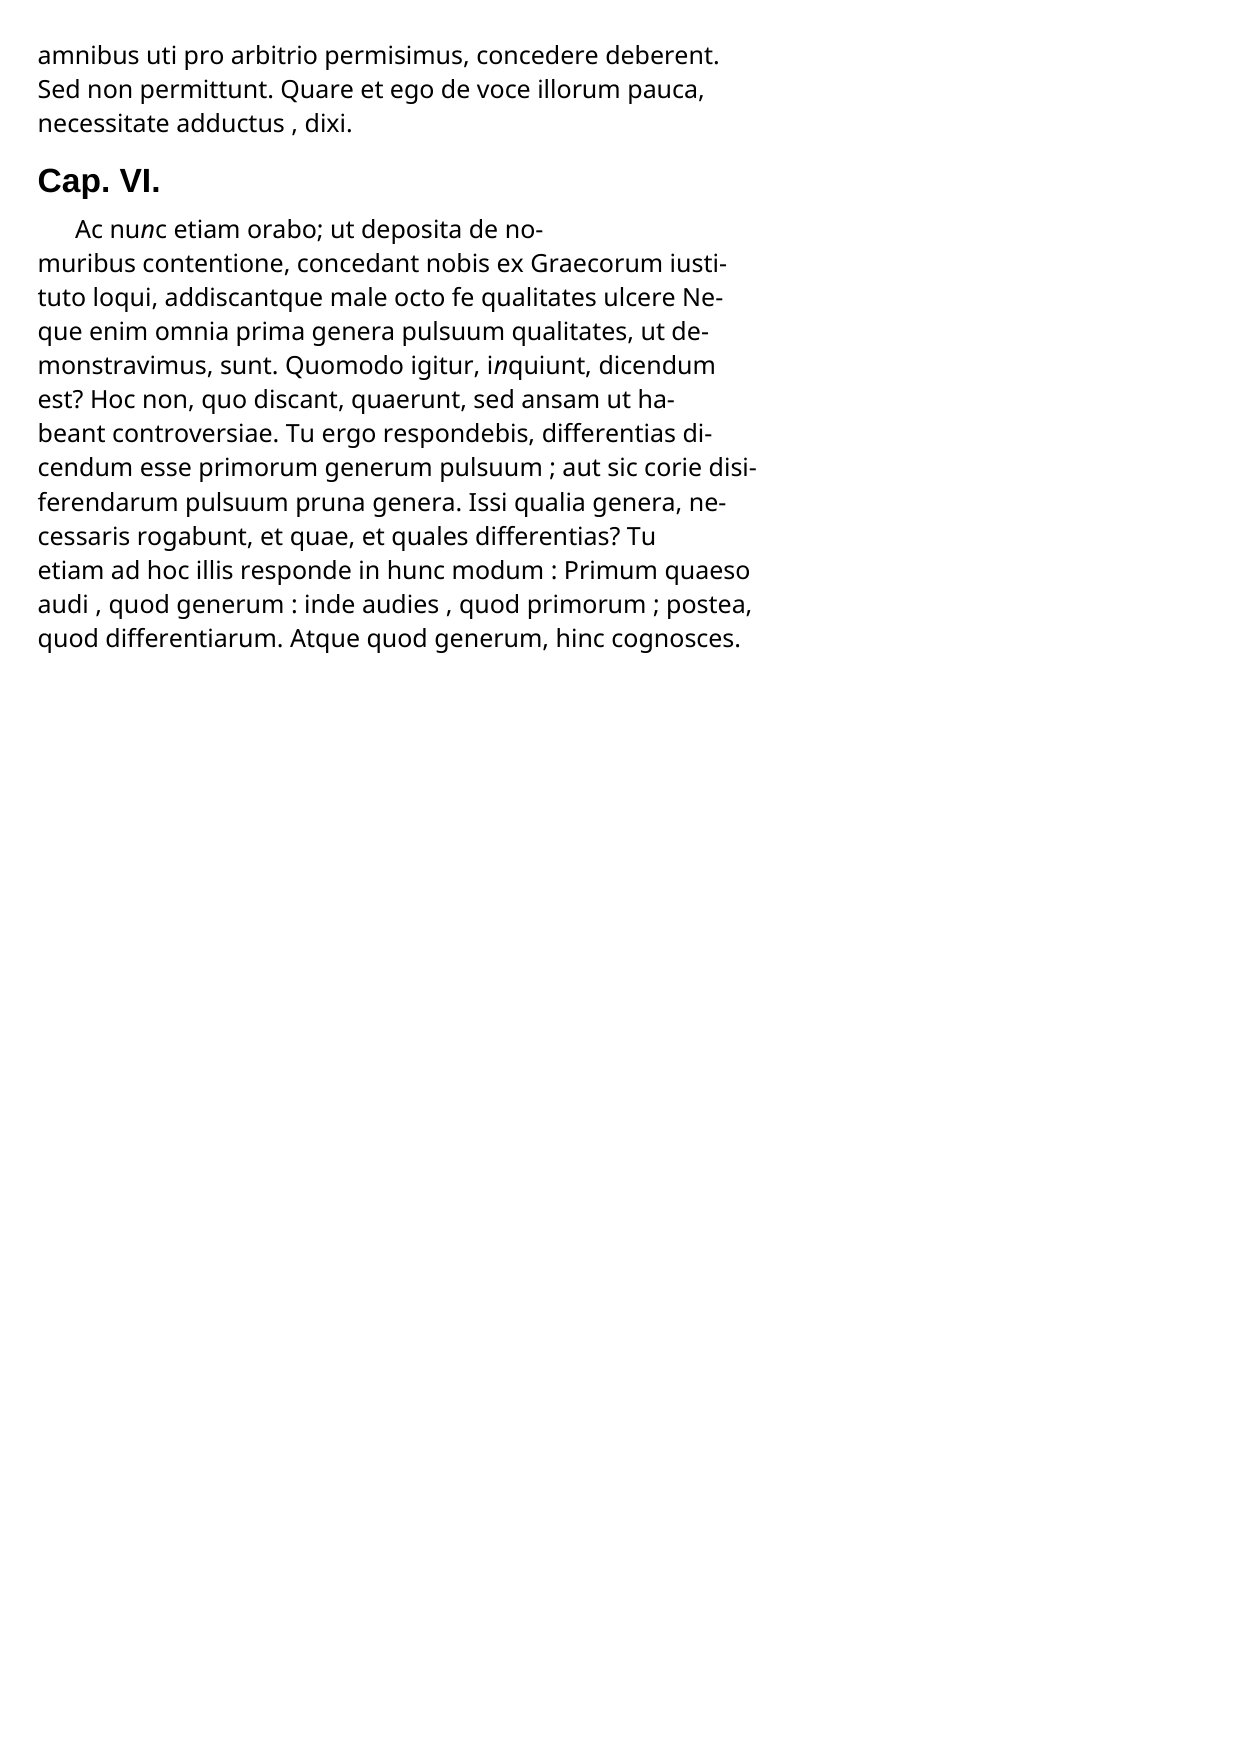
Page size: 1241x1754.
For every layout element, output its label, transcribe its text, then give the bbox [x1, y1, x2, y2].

text Ac nunc etiam orabo; ut deposita de no- muribus contentione, concedant nobis ex Graecorum iusti- tuto loqui, addiscantque male octo fe qualitates ulcere Ne- que enim omnia prima genera pulsuum qualitates, ut de- monstravimus, sunt. Quomodo igitur, inquiunt, dicendum est? Hoc non, quo discant, quaerunt, sed ansam ut ha- beant controversiae. Tu ergo respondebis, differentias di- cendum esse primorum generum pulsuum ; aut sic corie disi- ferendarum pulsuum pruna genera. Issi qualia genera, ne- cessaris rogabunt, et quae, et quales differentias? Tu etiam ad hoc illis responde in hunc modum : Primum quaeso audi , quod generum : inde audies , quod primorum ; postea, quod differentiarum. Atque quod generum, hinc cognosces. [37, 212, 1203, 654]
subtitle Cap. VI. [37, 161, 1203, 199]
text amnibus uti pro arbitrio permisimus, concedere deberent. Sed non permittunt. Quare et ego de voce illorum pauca, necessitate adductus , dixi. [37, 37, 1203, 140]
